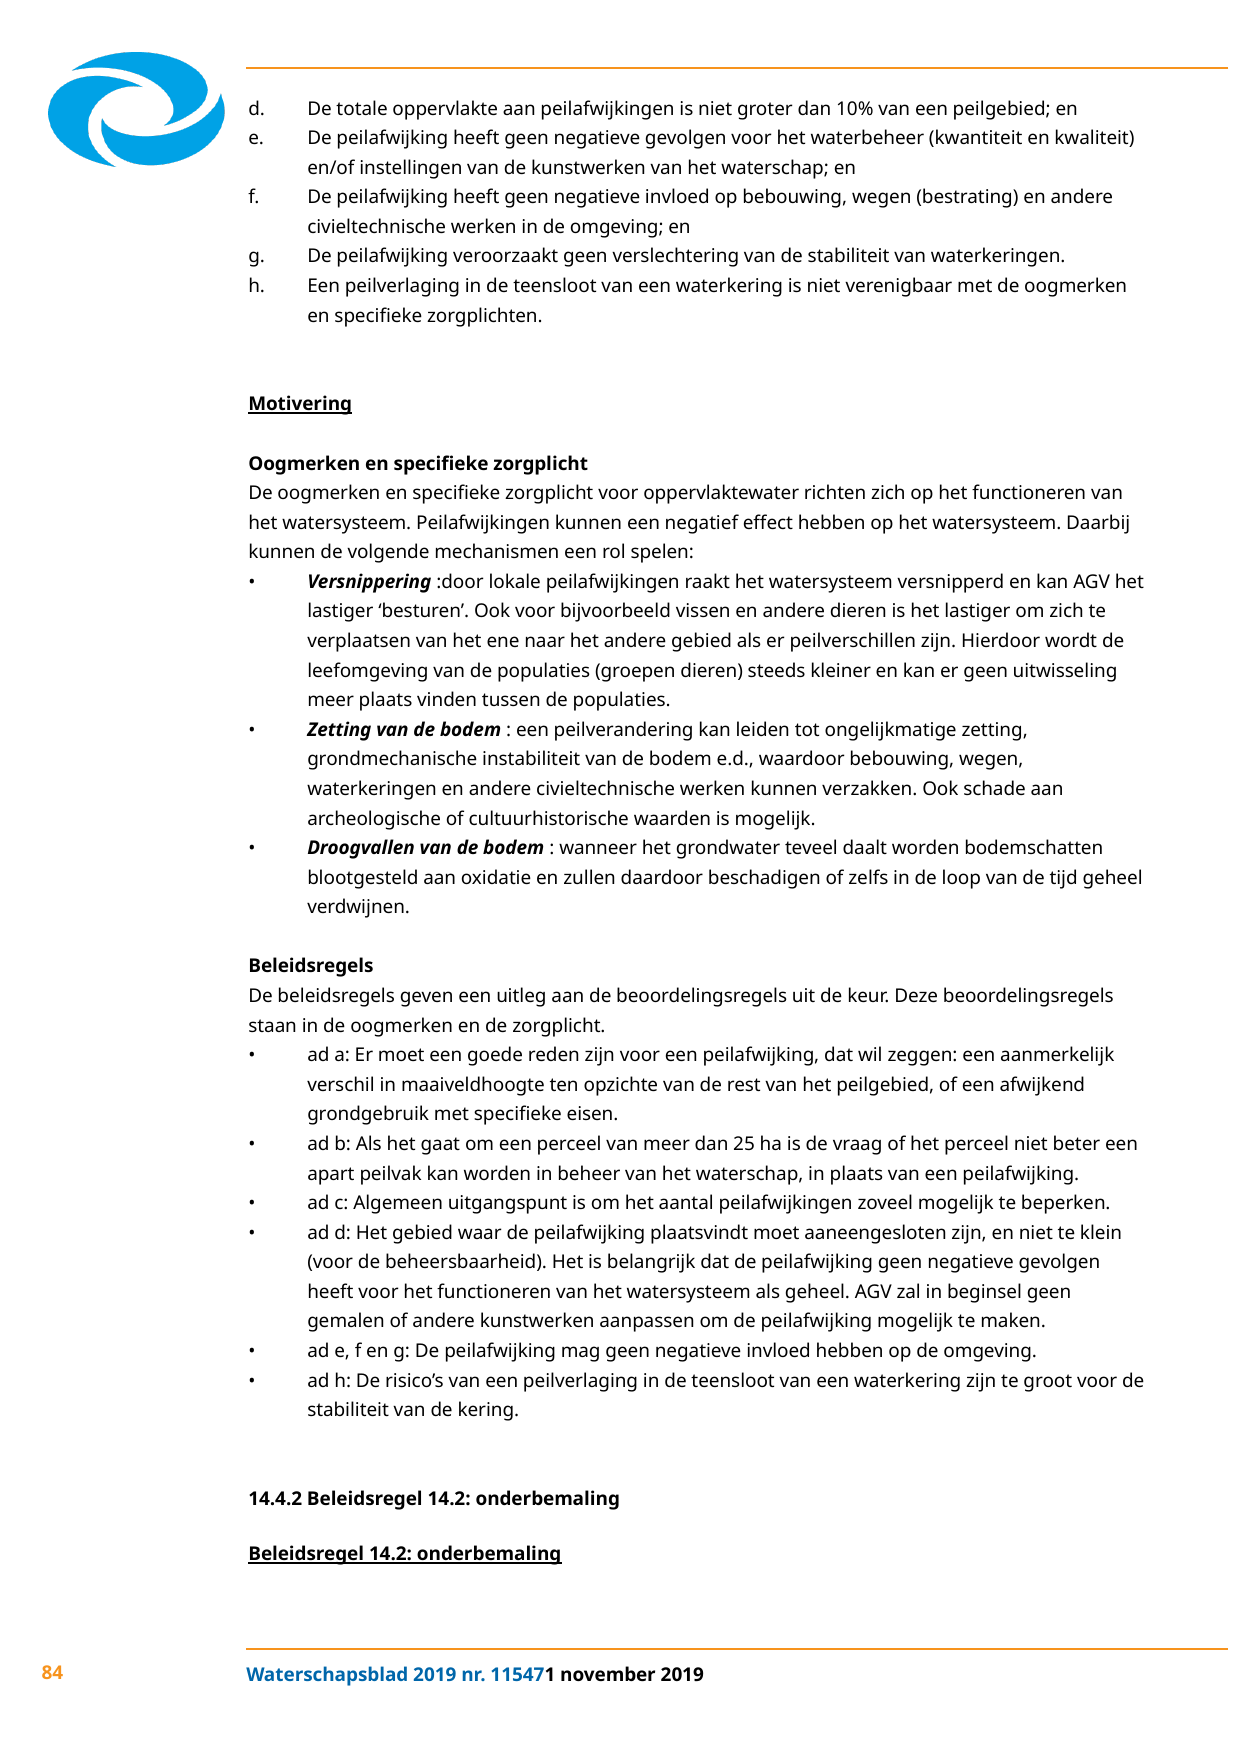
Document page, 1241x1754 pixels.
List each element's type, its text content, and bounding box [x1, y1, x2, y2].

list Droogvallen van de bodem : wanneer het grondwater teveel daalt worden bodemschatten blootgesteld aan oxidatie en zullen daardoor beschadigen of zelfs in de loop van de tijd geheel verdwijnen. [248, 834, 1152, 919]
list De peilafwijking heeft geen negatieve gevolgen voor het waterbeheer (kwantiteit en kwaliteit) en/of instellingen van de kunstwerken van het waterschap; en [248, 124, 1152, 180]
list ad a: Er moet een goede reden zijn voor een peilafwijking, dat wil zeggen: een aanmerkelijk verschil in maaiveldhoogte ten opzichte van de rest van het peilgebied, of een afwijkend grondgebruik met specifieke eisen. [248, 1041, 1152, 1126]
list ad b: Als het gaat om een perceel van meer dan 25 ha is de vraag of het perceel niet beter een apart peilvak kan worden in beheer van het waterschap, in plaats van een peilafwijking. [248, 1130, 1152, 1186]
list ad c: Algemeen uitgangspunt is om het aantal peilafwijkingen zoveel mogelijk te beperken. [248, 1189, 1152, 1215]
text 14.4.2 Beleidsregel 14.2: onderbemaling [248, 1485, 1152, 1511]
text De oogmerken en specifieke zorgplicht voor oppervlaktewater richten zich op het functioneren van het watersysteem. Peilafwijkingen kunnen een negatief effect hebben op het watersysteem. Daarbij kunnen de volgende mechanismen een rol spelen: [248, 479, 1152, 564]
list Zetting van de bodem : een peilverandering kan leiden tot ongelijkmatige zetting, grondmechanische instabiliteit van de bodem e.d., waardoor bebouwing, wegen, waterkeringen en andere civieltechnische werken kunnen verzakken. Ook schade aan archeologische of cultuurhistorische waarden is mogelijk. [248, 716, 1152, 831]
list ad d: Het gebied waar de peilafwijking plaatsvindt moet aaneengesloten zijn, en niet te klein (voor de beheersbaarheid). Het is belangrijk dat de peilafwijking geen negatieve gevolgen heeft voor het functioneren van het watersysteem als geheel. AGV zal in beginsel geen gemalen of andere kunstwerken aanpassen om de peilafwijking mogelijk te maken. [248, 1219, 1152, 1333]
list De peilafwijking veroorzaakt geen verslechtering van de stabiliteit van waterkeringen. [248, 243, 1152, 268]
list ad e, f en g: De peilafwijking mag geen negatieve invloed hebben op de omgeving. [248, 1337, 1152, 1363]
text Motivering [248, 391, 1152, 416]
list ad h: De risico’s van een peilverlaging in de teensloot van een waterkering zijn te groot voor de stabiliteit van de kering. [248, 1367, 1152, 1422]
list Versnippering :door lokale peilafwijkingen raakt het watersysteem versnipperd en kan AGV het lastiger ‘besturen’. Ook voor bijvoorbeeld vissen en andere dieren is het lastiger om zich te verplaatsen van het ene naar het andere gebied als er peilverschillen zijn. Hierdoor wordt de leefomgeving van de populaties (groepen dieren) steeds kleiner en kan er geen uitwisseling meer plaats vinden tussen de populaties. [248, 568, 1152, 712]
text Oogmerken en specifieke zorgplicht [248, 450, 1152, 476]
list De totale oppervlakte aan peilafwijkingen is niet groter dan 10% van een peilgebied; en [248, 95, 1152, 121]
text Beleidsregels [248, 953, 1152, 978]
list De peilafwijking heeft geen negatieve invloed op bebouwing, wegen (bestrating) en andere civieltechnische werken in de omgeving; en [248, 183, 1152, 239]
picture [41, 47, 231, 172]
list Een peilverlaging in de teensloot van een waterkering is niet verenigbaar met de oogmerken en specifieke zorgplichten. [248, 272, 1152, 328]
text De beleidsregels geven een uitleg aan de beoordelingsregels uit de keur. Deze beoordelingsregels staan in de oogmerken en de zorgplicht. [248, 982, 1152, 1038]
text Beleidsregel 14.2: onderbemaling [248, 1541, 1152, 1566]
